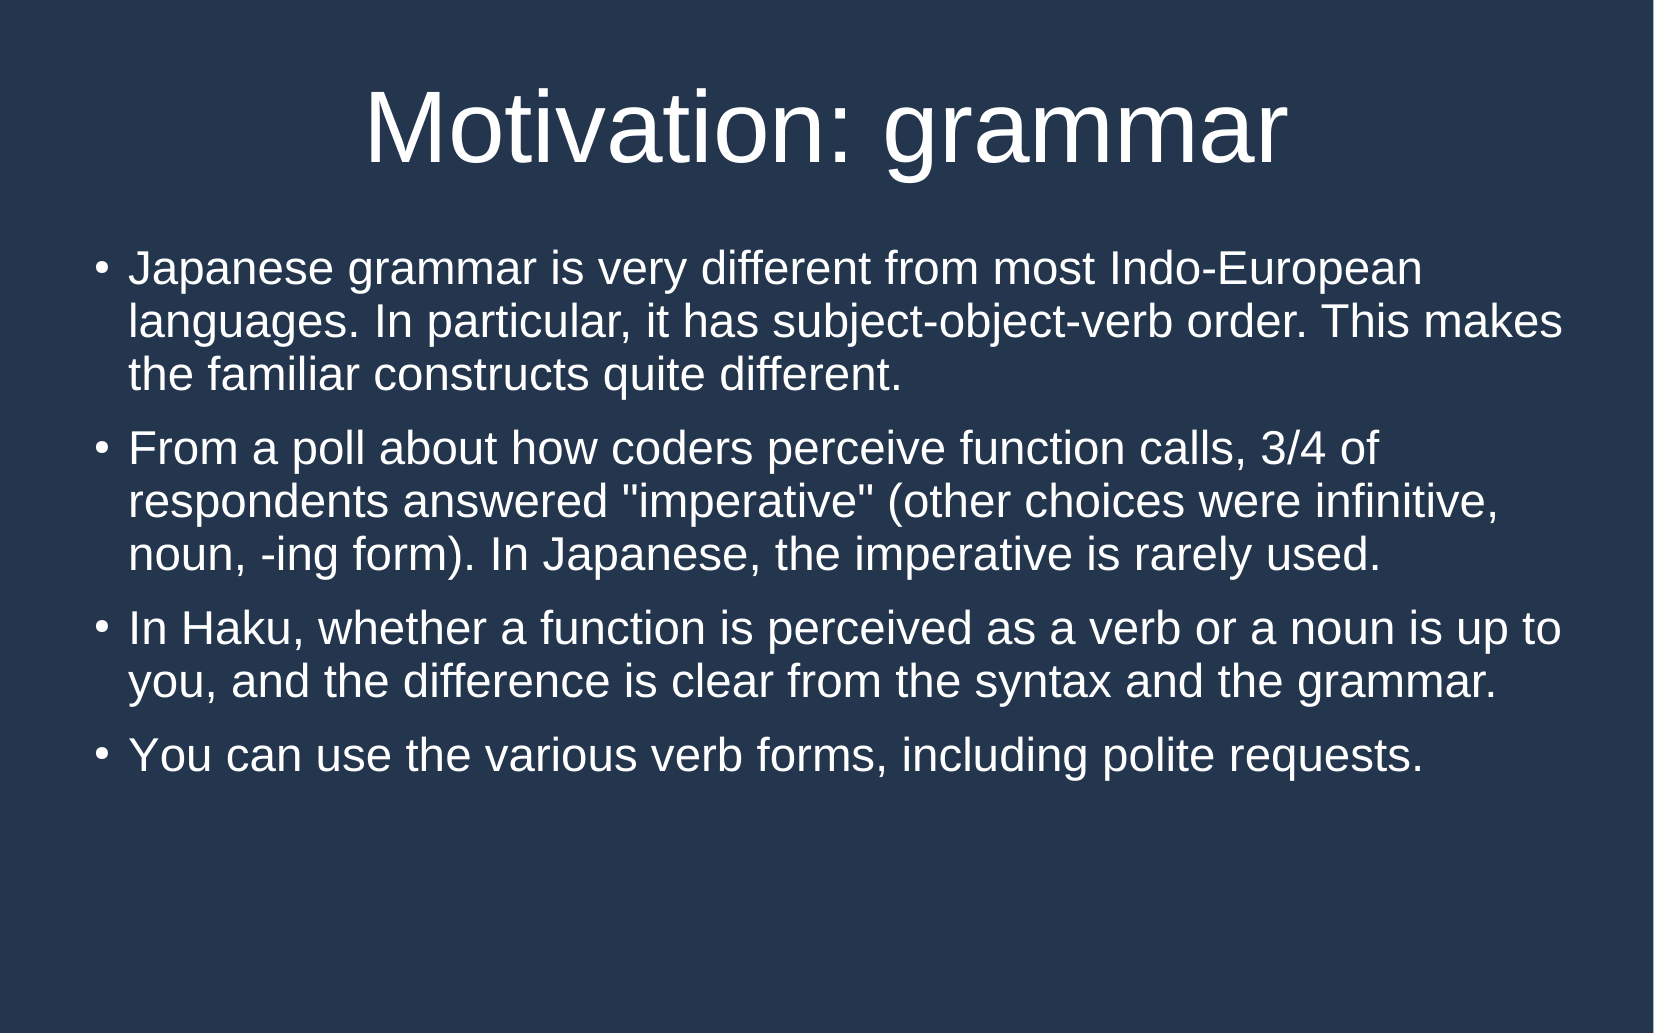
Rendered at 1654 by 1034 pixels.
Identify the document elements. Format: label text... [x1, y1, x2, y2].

list Japanese grammar is very different from most Indo-European languages. In particular, it has subject-object-verb order. This makes the familiar constructs quite different. From a poll about how coders perceive function calls, 3/4 of respondents answered "imperative" (other choices were infinitive, noun, -ing form). In Japanese, the imperative is rarely used. In Haku, whether a function is perceived as a verb or a noun is up to you, and the difference is clear from the syntax and the grammar. You can use the various verb forms, including polite requests. [82, 241, 1571, 842]
title Motivation: grammar [82, 41, 1571, 214]
